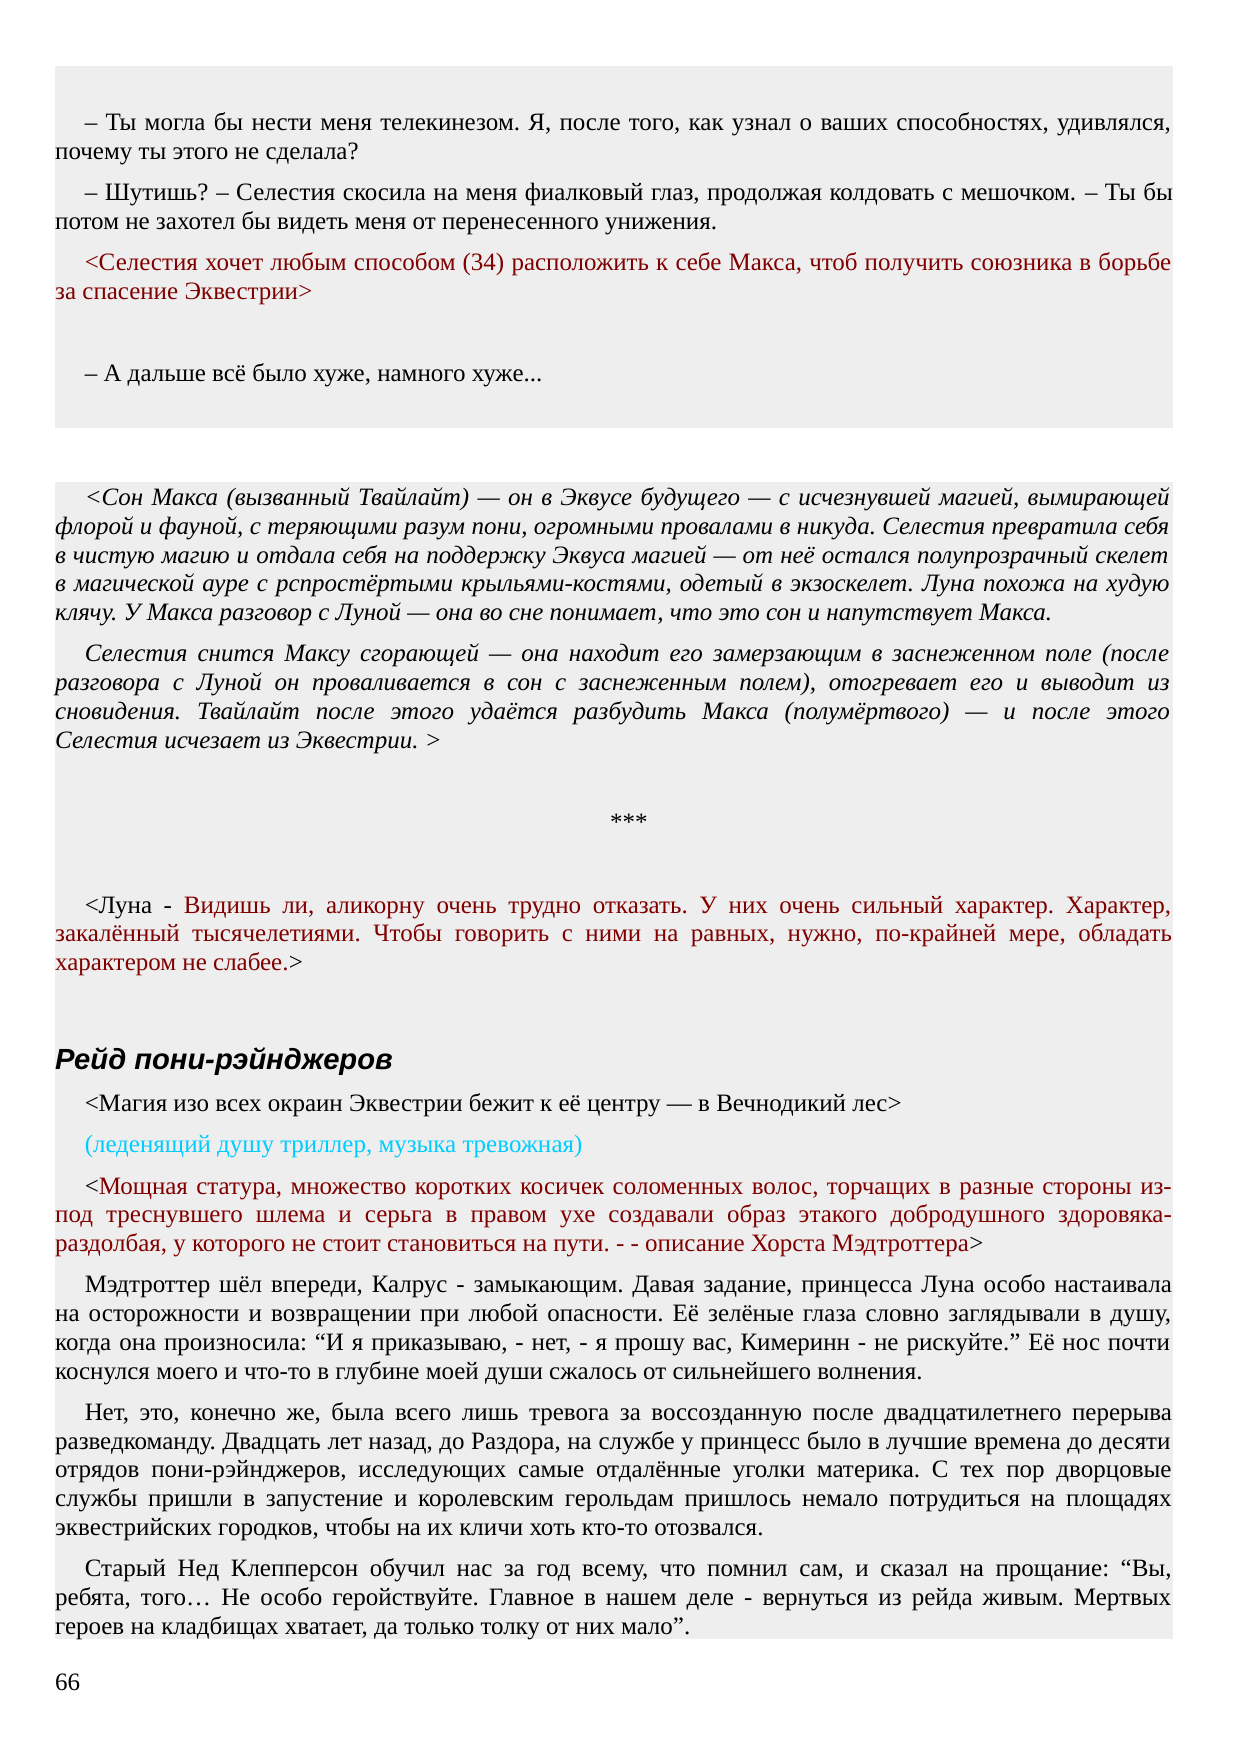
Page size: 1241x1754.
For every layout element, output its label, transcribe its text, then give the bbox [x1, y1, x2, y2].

text (леденящий душу триллер, музыка тревожная) [55, 1129, 1173, 1158]
text <Магия изо всех окраин Эквестрии бежит к её центру — в Вечнодикий лес> [55, 1088, 1173, 1117]
text Старый Нед Клепперсон обучил нас за год всему, что помнил сам, и сказал на прощание: “Вы, ребята, того… Не особо геройствуйте. Главное в нашем деле - вернуться из рейда живым. Мертвых героев на кладбищах хватает, да только толку от них мало”. [55, 1553, 1173, 1639]
text <Мощная статура, множество коротких косичек соломенных волос, торчащих в разные стороны из-под треснувшего шлема и серьга в правом ухе создавали образ этакого добродушного здоровяка-раздолбая, у которого не стоит становиться на пути. - - описание Хорста Мэдтроттера> [55, 1171, 1173, 1257]
text – Шутишь? – Селестия скосила на меня фиалковый глаз, продолжая колдовать с мешочком. – Ты бы потом не захотел бы видеть меня от перенесенного унижения. [55, 177, 1173, 235]
text <Селестия хочет любым способом (34) расположить к себе Макса, чтоб получить союзника в борьбе за спасение Эквестрии> [55, 247, 1173, 305]
text Селестия снится Максу сгорающей — она находит его замерзающим в заснеженном поле (после разговора с Луной он проваливается в сон с заснеженным полем), отогревает его и выводит из сновидения. Твайлайт после этого удаётся разбудить Макса (полумёртвого) — и после этого Селестия исчезает из Эквестрии. > [55, 638, 1173, 753]
text Мэдтроттер шёл впереди, Калрус - замыкающим. Давая задание, принцесса Луна особо настаивала на осторожности и возвращении при любой опасности. Её зелёные глаза словно заглядывали в душу, когда она произносила: “И я приказываю, - нет, - я прошу вас, Кимеринн - не рискуйте.” Её нос почти коснулся моего и что-то в глубине моей души сжалось от сильнейшего волнения. [55, 1269, 1173, 1384]
text Нет, это, конечно же, была всего лишь тревога за воссозданную после двадцатилетнего перерыва разведкоманду. Двадцать лет назад, до Раздора, на службе у принцесс было в лучшие времена до десяти отрядов пони-рэйнджеров, исследующих самые отдалённые уголки материка. С тех пор дворцовые службы пришли в запустение и королевским герольдам пришлось немало потрудиться на площадях эквестрийских городков, чтобы на их кличи хоть кто-то отозвался. [55, 1397, 1173, 1541]
text – Ты могла бы нести меня телекинезом. Я, после того, как узнал о ваших способностях, удивлялся, почему ты этого не сделала? [55, 107, 1173, 165]
text <Луна - Видишь ли, аликорну очень трудно отказать. У них очень сильный характер. Характер, закалённый тысячелетиями. Чтобы говорить с ними на равных, нужно, по-крайней мере, обладать характером не слабее.> [55, 890, 1173, 976]
text <Сон Макса (вызванный Твайлайт) — он в Эквусе будущего — с исчезнувшей магией, вымирающей флорой и фауной, с теряющими разум пони, огромными провалами в никуда. Селестия превратила себя в чистую магию и отдала себя на поддержку Эквуса магией — от неё остался полупрозрачный скелет в магической ауре с рспростёртыми крыльями-костями, одетый в экзоскелет. Луна похожа на худую клячу. У Макса разговор с Луной — она во сне понимает, что это сон и напутствует Макса. [55, 482, 1173, 626]
text – А дальше всё было хуже, намного хуже... [55, 358, 1173, 387]
text *** [55, 807, 1173, 836]
subtitle Рейд пони-рэйнджеров [55, 1042, 1173, 1076]
